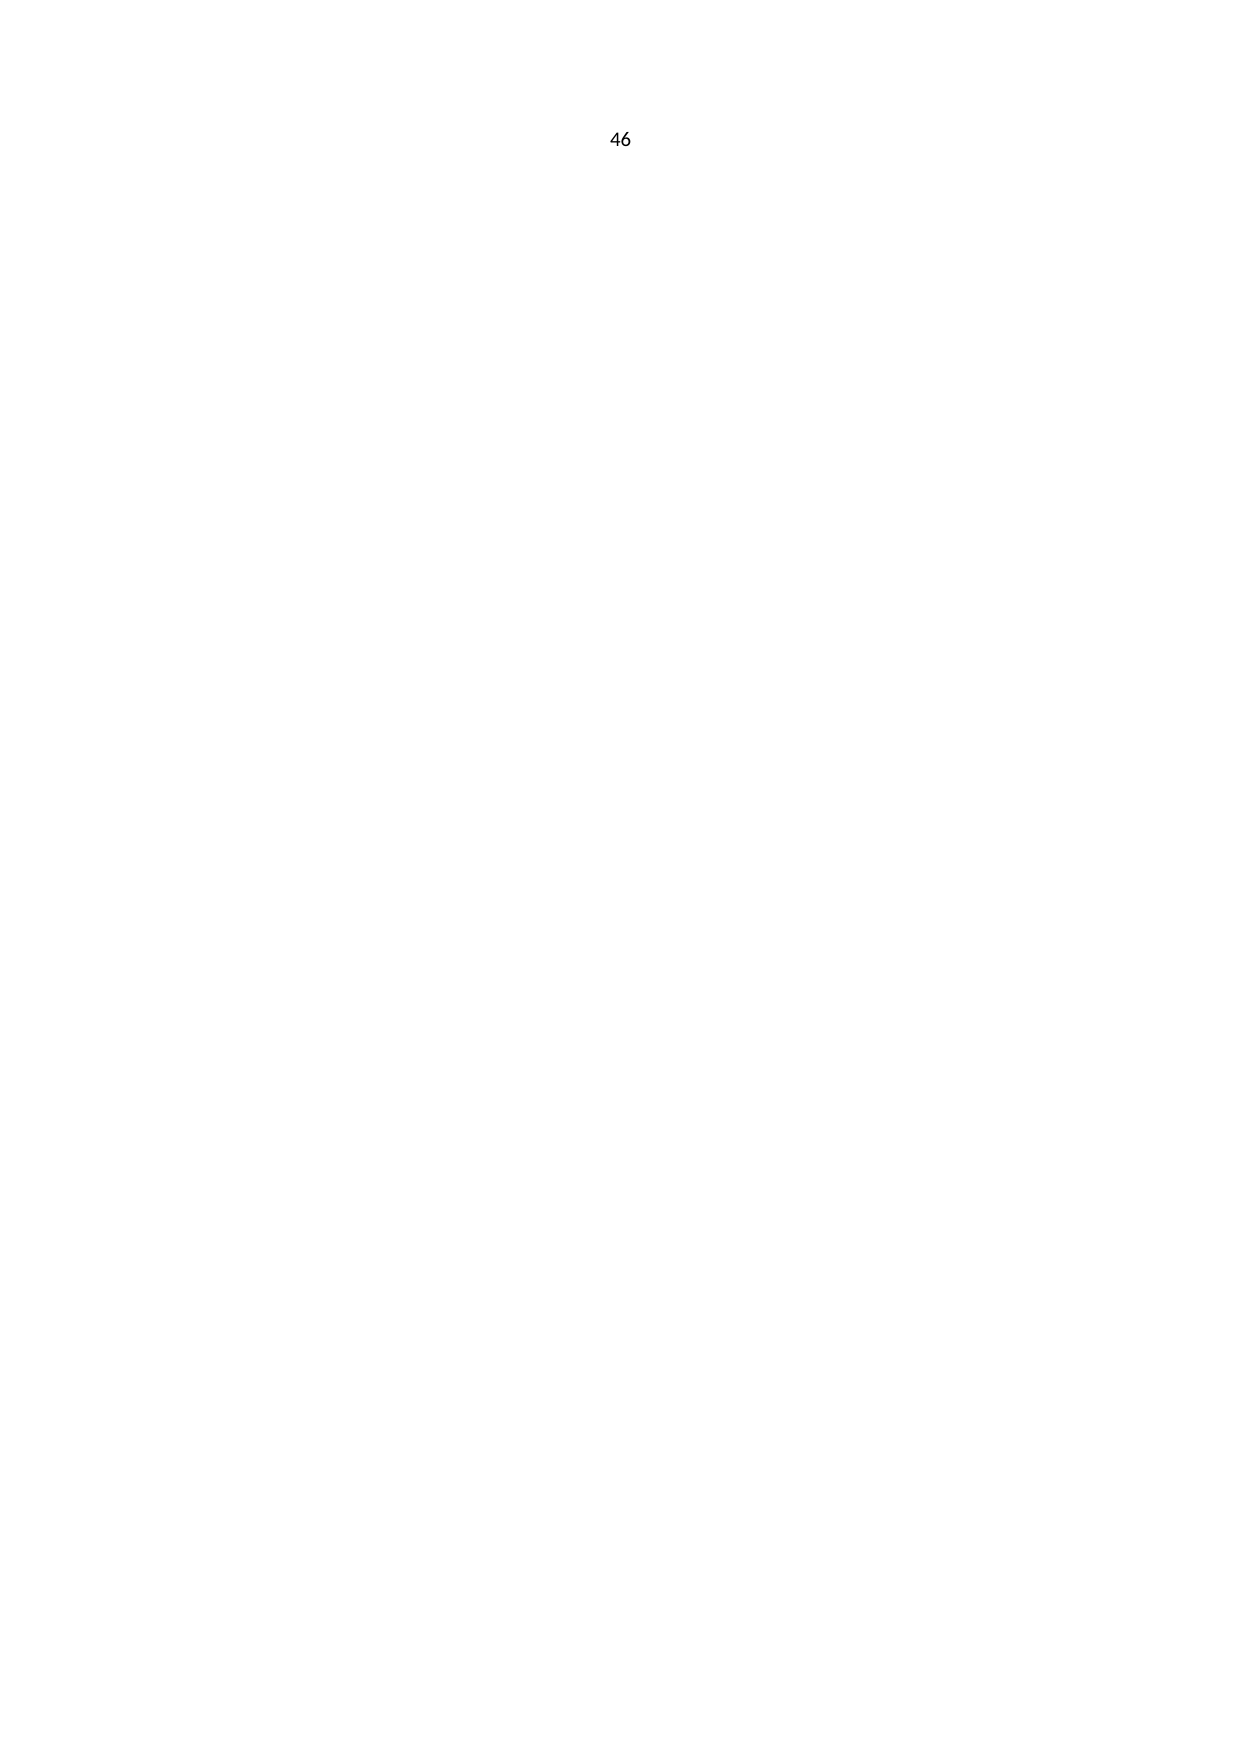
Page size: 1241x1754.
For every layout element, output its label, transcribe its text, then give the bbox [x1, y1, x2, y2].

text 46 [610, 126, 1152, 152]
